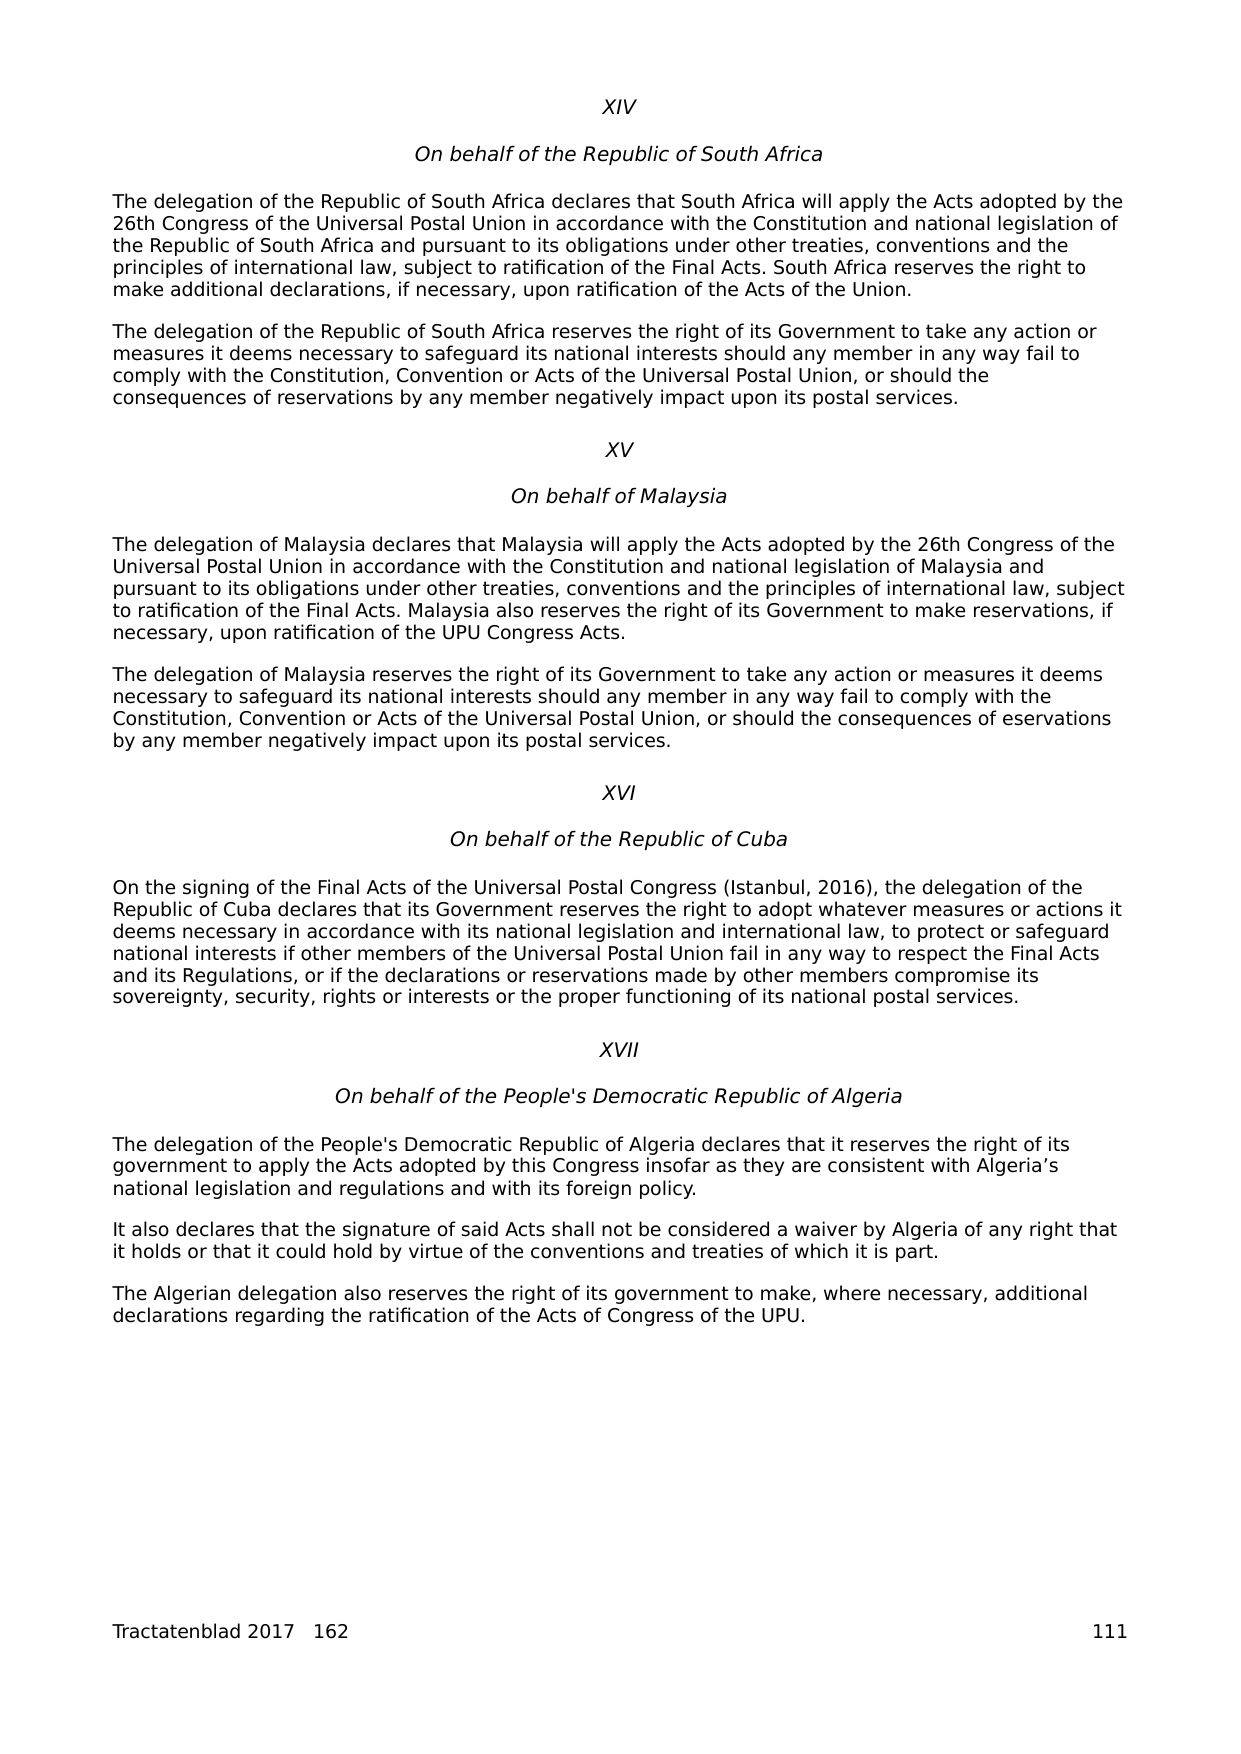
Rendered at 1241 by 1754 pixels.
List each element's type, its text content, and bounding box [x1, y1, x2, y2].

text The delegation of the Republic of South Africa declares that South Africa will apply the Acts adopted by the 26th Congress of the Universal Postal Union in accordance with the Constitution and national legislation of the Republic of South Africa and pursuant to its obligations under other treaties, conventions and the principles of international law, subject to ratification of the Final Acts. South Africa reserves the right to make additional declarations, if necessary, upon ratification of the Acts of the Union. [112, 191, 1128, 301]
text The Algerian delegation also reserves the right of its government to make, where necessary, additional declarations regarding the ratification of the Acts of Congress of the UPU. [112, 1283, 1128, 1327]
text The delegation of the Republic of South Africa reserves the right of its Government to take any action or measures it deems necessary to safeguard its national interests should any member in any way fail to comply with the Constitution, Convention or Acts of the Universal Postal Union, or should the consequences of reservations by any member negatively impact upon its postal services. [112, 321, 1128, 409]
text The delegation of Malaysia declares that Malaysia will apply the Acts adopted by the 26th Congress of the Universal Postal Union in accordance with the Constitution and national legislation of Malaysia and pursuant to its obligations under other treaties, conventions and the principles of international law, subject to ratification of the Final Acts. Malaysia also reserves the right of its Government to make reservations, if necessary, upon ratification of the UPU Congress Acts. [112, 534, 1128, 644]
subtitle XV On behalf of Malaysia [112, 439, 1128, 509]
subtitle XIV On behalf of the Republic of South Africa [112, 96, 1128, 166]
subtitle XVII On behalf of the People's Democratic Republic of Algeria [112, 1038, 1128, 1108]
text The delegation of Malaysia reserves the right of its Government to take any action or measures it deems necessary to safeguard its national interests should any member in any way fail to comply with the Constitution, Convention or Acts of the Universal Postal Union, or should the consequences of eservations by any member negatively impact upon its postal services. [112, 664, 1128, 752]
text The delegation of the People's Democratic Republic of Algeria declares that it reserves the right of its government to apply the Acts adopted by this Congress insofar as they are consistent with Algeria’s national legislation and regulations and with its foreign policy. [112, 1133, 1128, 1199]
text On the signing of the Final Acts of the Universal Postal Congress (Istanbul, 2016), the delegation of the Republic of Cuba declares that its Government reserves the right to adopt whatever measures or actions it deems necessary in accordance with its national legislation and international law, to protect or safeguard national interests if other members of the Universal Postal Union fail in any way to respect the Final Acts and its Regulations, or if the declarations or reservations made by other members compromise its sovereignty, security, rights or interests or the proper functioning of its national postal services. [112, 877, 1128, 1008]
subtitle XVI On behalf of the Republic of Cuba [112, 782, 1128, 852]
text It also declares that the signature of said Acts shall not be considered a waiver by Algeria of any right that it holds or that it could hold by virtue of the conventions and treaties of which it is part. [112, 1219, 1128, 1263]
